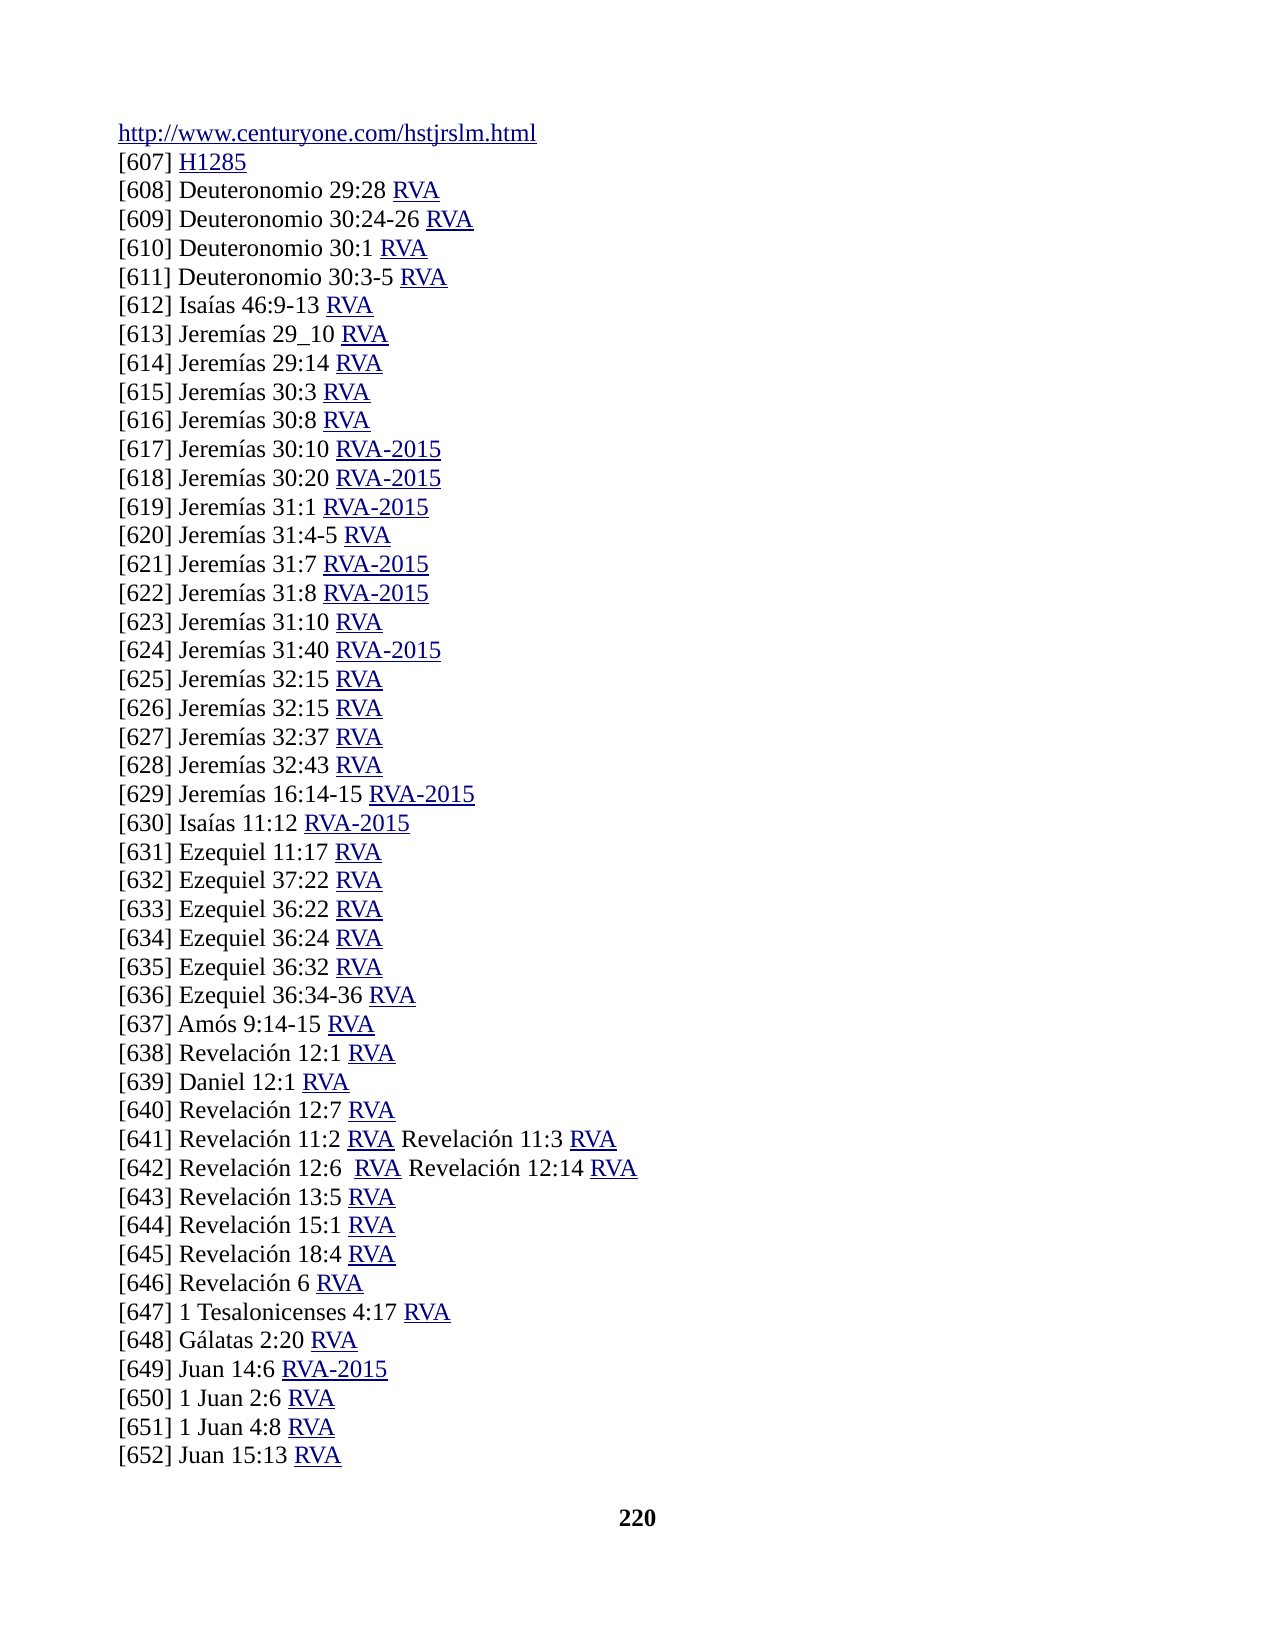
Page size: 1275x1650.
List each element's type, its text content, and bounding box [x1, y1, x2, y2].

text Juan 14:6 RVA-2015 [118, 1354, 1157, 1383]
text Jeremías 32:43 RVA [118, 751, 1157, 779]
text Jeremías 30:10 RVA-2015 [118, 434, 1157, 463]
text Revelación 11:2 RVA Revelación 11:3 RVA [118, 1124, 1157, 1153]
text 1 Tesalonicenses 4:17 RVA [118, 1297, 1157, 1326]
text Ezequiel 37:22 RVA [118, 866, 1157, 894]
text Isaías 46:9-13 RVA [118, 291, 1157, 319]
text Revelación 18:4 RVA [118, 1239, 1157, 1268]
text Daniel 12:1 RVA [118, 1067, 1157, 1096]
text Jeremías 30:8 RVA [118, 406, 1157, 434]
text http://www.centuryone.com/hstjrslm.html [118, 118, 1157, 147]
text Jeremías 31:10 RVA [118, 607, 1157, 636]
text Deuteronomio 30:24-26 RVA [118, 204, 1157, 233]
text Jeremías 32:15 RVA [118, 693, 1157, 722]
text Deuteronomio 30:1 RVA [118, 233, 1157, 262]
text Ezequiel 36:32 RVA [118, 952, 1157, 981]
text Revelación 15:1 RVA [118, 1211, 1157, 1239]
text Jeremías 31:1 RVA-2015 [118, 492, 1157, 521]
text 1 Juan 4:8 RVA [118, 1412, 1157, 1441]
text Deuteronomio 29:28 RVA [118, 176, 1157, 204]
text Isaías 11:12 RVA-2015 [118, 808, 1157, 837]
text Jeremías 30:20 RVA-2015 [118, 463, 1157, 492]
text 1 Juan 2:6 RVA [118, 1383, 1157, 1412]
text Deuteronomio 30:3-5 RVA [118, 262, 1157, 291]
text Ezequiel 36:34-36 RVA [118, 981, 1157, 1009]
text Jeremías 30:3 RVA [118, 377, 1157, 406]
text Amós 9:14-15 RVA [118, 1009, 1157, 1038]
text Jeremías 32:15 RVA [118, 664, 1157, 693]
text Jeremías 31:4-5 RVA [118, 521, 1157, 549]
text Jeremías 32:37 RVA [118, 722, 1157, 751]
text Ezequiel 36:22 RVA [118, 894, 1157, 923]
text Jeremías 16:14-15 RVA-2015 [118, 779, 1157, 808]
text Revelación 12:6 RVA Revelación 12:14 RVA [118, 1153, 1157, 1182]
text Jeremías 31:40 RVA-2015 [118, 636, 1157, 664]
text H1285 [118, 147, 1157, 176]
text Gálatas 2:20 RVA [118, 1326, 1157, 1354]
text Revelación 6 RVA [118, 1268, 1157, 1297]
text Juan 15:13 RVA [118, 1441, 1157, 1469]
text Revelación 13:5 RVA [118, 1182, 1157, 1211]
text Jeremías 31:7 RVA-2015 [118, 549, 1157, 578]
text Jeremías 29_10 RVA [118, 319, 1157, 348]
text Jeremías 29:14 RVA [118, 348, 1157, 377]
text Revelación 12:7 RVA [118, 1096, 1157, 1124]
text Revelación 12:1 RVA [118, 1038, 1157, 1067]
text Ezequiel 11:17 RVA [118, 837, 1157, 866]
text Jeremías 31:8 RVA-2015 [118, 578, 1157, 607]
text Ezequiel 36:24 RVA [118, 923, 1157, 952]
